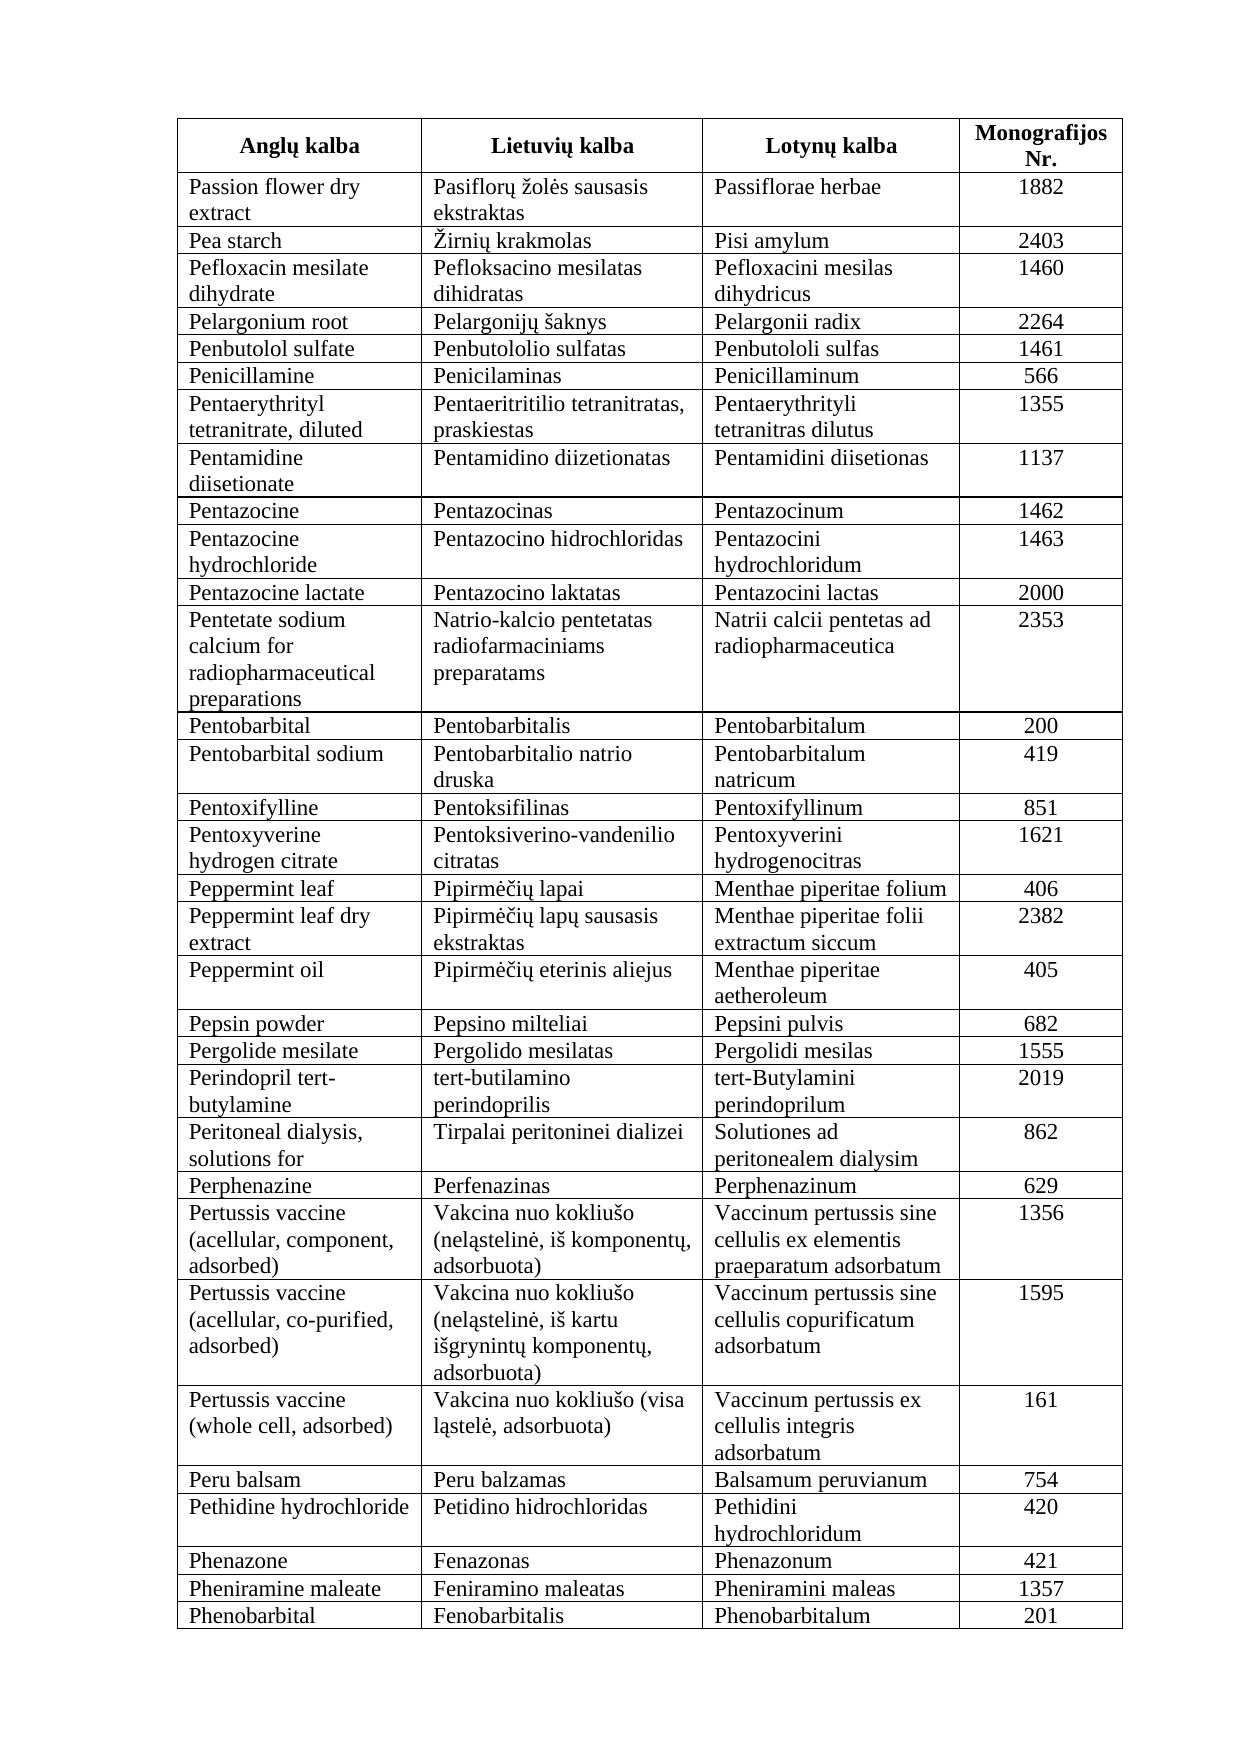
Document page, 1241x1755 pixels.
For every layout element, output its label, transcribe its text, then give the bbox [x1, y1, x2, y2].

table_cell Pipirmėčių eterinis aliejus [422, 956, 702, 1009]
table_cell Pefloxacini mesilas dihydricus [703, 254, 959, 307]
table_cell 421 [960, 1547, 1122, 1573]
table_cell Pentoxifyllinum [703, 794, 959, 820]
table_cell 201 [960, 1602, 1122, 1628]
table_cell Pentazocini lactas [703, 579, 959, 605]
table_cell Feniramino maleatas [422, 1575, 702, 1601]
table_cell Peppermint oil [178, 956, 421, 1009]
table_cell 2353 [960, 606, 1122, 711]
table_cell 1882 [960, 173, 1122, 226]
table_cell Vaccinum pertussis sine cellulis ex elementis praeparatum adsorbatum [703, 1199, 959, 1278]
table_cell 2019 [960, 1065, 1122, 1117]
table_cell 1356 [960, 1199, 1122, 1278]
table_cell 851 [960, 794, 1122, 820]
table_cell Menthae piperitae aetheroleum [703, 956, 959, 1009]
table_cell Vaccinum pertussis sine cellulis copurificatum adsorbatum [703, 1280, 959, 1385]
table_cell Pefloksacino mesilatas dihidratas [422, 254, 702, 307]
table_header Lietuvių kalba [422, 119, 702, 172]
table_cell 1461 [960, 335, 1122, 362]
table_cell 1621 [960, 821, 1122, 874]
table_header Anglų kalba [178, 119, 421, 172]
table_cell Penbutolol sulfate [178, 335, 421, 362]
table_cell 754 [960, 1466, 1122, 1492]
table_cell Pentobarbitalum [703, 713, 959, 739]
table_cell Penicillamine [178, 363, 421, 389]
table_cell Passion flower dry extract [178, 173, 421, 226]
table_cell Pertussis vaccine (acellular, component, adsorbed) [178, 1199, 421, 1278]
table_cell Vakcina nuo kokliušo (neląstelinė, iš kartu išgrynintų komponentų, adsorbuota) [422, 1280, 702, 1385]
table_cell 2264 [960, 308, 1122, 334]
table_cell Passiflorae herbae [703, 173, 959, 226]
table_cell 1555 [960, 1037, 1122, 1063]
table_cell Pentamidino diizetionatas [422, 444, 702, 496]
table_cell Pentaerythrityl tetranitrate, diluted [178, 390, 421, 443]
table_cell 419 [960, 740, 1122, 793]
table_cell Perphenazine [178, 1172, 421, 1198]
table_cell Pentaeritritilio tetranitratas, praskiestas [422, 390, 702, 443]
table_cell Menthae piperitae folii extractum siccum [703, 902, 959, 955]
table_cell Pentazocino laktatas [422, 579, 702, 605]
table_cell Perfenazinas [422, 1172, 702, 1198]
table_cell Pheniramini maleas [703, 1575, 959, 1601]
table_cell Vakcina nuo kokliušo (neląstelinė, iš komponentų, adsorbuota) [422, 1199, 702, 1278]
table_header Lotynų kalba [703, 119, 959, 172]
table_cell Pelargonium root [178, 308, 421, 334]
table_cell Pethidini hydrochloridum [703, 1494, 959, 1546]
table_cell Pertussis vaccine (whole cell, adsorbed) [178, 1386, 421, 1465]
table_cell Pentaerythrityli tetranitras dilutus [703, 390, 959, 443]
table_cell Pentetate sodium calcium for radiopharmaceutical preparations [178, 606, 421, 711]
table_cell Solutiones ad peritonealem dialysim [703, 1118, 959, 1171]
table_cell Penbutololio sulfatas [422, 335, 702, 362]
table_cell Peritoneal dialysis, solutions for [178, 1118, 421, 1171]
table_cell Pelargonii radix [703, 308, 959, 334]
table_cell Penicilaminas [422, 363, 702, 389]
table_cell Pentoxyverine hydrogen citrate [178, 821, 421, 874]
table_cell tert-butilamino perindoprilis [422, 1065, 702, 1117]
table_cell 405 [960, 956, 1122, 1009]
table_cell 2000 [960, 579, 1122, 605]
table_cell 566 [960, 363, 1122, 389]
table_cell Peppermint leaf dry extract [178, 902, 421, 955]
table_cell Pentobarbitalum natricum [703, 740, 959, 793]
table_cell 682 [960, 1010, 1122, 1036]
table_cell Petidino hidrochloridas [422, 1494, 702, 1546]
table_cell Pethidine hydrochloride [178, 1494, 421, 1546]
table_cell 200 [960, 713, 1122, 739]
table_cell 1462 [960, 498, 1122, 524]
table_cell Fenazonas [422, 1547, 702, 1573]
table_cell 406 [960, 875, 1122, 901]
table_cell Pergolide mesilate [178, 1037, 421, 1063]
table_cell Peru balzamas [422, 1466, 702, 1492]
table_cell Pepsino milteliai [422, 1010, 702, 1036]
table_cell Perindopril tert-butylamine [178, 1065, 421, 1117]
table_cell 2403 [960, 227, 1122, 253]
table_cell 2382 [960, 902, 1122, 955]
table_cell Pentamidine diisetionate [178, 444, 421, 496]
table_cell tert-Butylamini perindoprilum [703, 1065, 959, 1117]
table_cell Tirpalai peritoninei dializei [422, 1118, 702, 1171]
table_cell Penicillaminum [703, 363, 959, 389]
table_cell Pentobarbitalio natrio druska [422, 740, 702, 793]
table_cell Pentazocinas [422, 498, 702, 524]
table_cell Pelargonijų šaknys [422, 308, 702, 334]
table_cell 161 [960, 1386, 1122, 1465]
table_cell Pentazocino hidrochloridas [422, 525, 702, 578]
table_cell Pentoksiverino-vandenilio citratas [422, 821, 702, 874]
table_cell Phenazone [178, 1547, 421, 1573]
table_cell Natrio-kalcio pentetatas radiofarmaciniams preparatams [422, 606, 702, 711]
table_cell Pea starch [178, 227, 421, 253]
table_cell Pentoxyverini hydrogenocitras [703, 821, 959, 874]
table_cell Pentazocine lactate [178, 579, 421, 605]
table_cell Phenazonum [703, 1547, 959, 1573]
table_cell Pentoxifylline [178, 794, 421, 820]
table_cell Pentamidini diisetionas [703, 444, 959, 496]
table_cell Pentazocinum [703, 498, 959, 524]
table_cell Peppermint leaf [178, 875, 421, 901]
table_header Monografijos Nr. [960, 119, 1122, 172]
table_cell Phenobarbitalum [703, 1602, 959, 1628]
table_cell Menthae piperitae folium [703, 875, 959, 901]
table_cell Pheniramine maleate [178, 1575, 421, 1601]
table_cell Natrii calcii pentetas ad radiopharmaceutica [703, 606, 959, 711]
table_cell Pentazocine [178, 498, 421, 524]
table_cell Pisi amylum [703, 227, 959, 253]
table_cell Pipirmėčių lapai [422, 875, 702, 901]
table_cell 629 [960, 1172, 1122, 1198]
table_cell Pipirmėčių lapų sausasis ekstraktas [422, 902, 702, 955]
table_cell Balsamum peruvianum [703, 1466, 959, 1492]
table_cell Žirnių krakmolas [422, 227, 702, 253]
table_cell Pergolidi mesilas [703, 1037, 959, 1063]
table_cell 1460 [960, 254, 1122, 307]
table_cell Pentazocine hydrochloride [178, 525, 421, 578]
table_cell Penbutololi sulfas [703, 335, 959, 362]
table_cell Peru balsam [178, 1466, 421, 1492]
table_cell 1463 [960, 525, 1122, 578]
table_cell Pentoksifilinas [422, 794, 702, 820]
table_cell 862 [960, 1118, 1122, 1171]
table_cell Perphenazinum [703, 1172, 959, 1198]
table_cell Pepsin powder [178, 1010, 421, 1036]
table_cell Pergolido mesilatas [422, 1037, 702, 1063]
table_cell Pepsini pulvis [703, 1010, 959, 1036]
table_cell Phenobarbital [178, 1602, 421, 1628]
table_cell 1137 [960, 444, 1122, 496]
table_cell Pentobarbital [178, 713, 421, 739]
table_cell 420 [960, 1494, 1122, 1546]
table_cell Fenobarbitalis [422, 1602, 702, 1628]
table_cell 1355 [960, 390, 1122, 443]
table_cell Pentazocini hydrochloridum [703, 525, 959, 578]
table_cell Vaccinum pertussis ex cellulis integris adsorbatum [703, 1386, 959, 1465]
table_cell Pasiflorų žolės sausasis ekstraktas [422, 173, 702, 226]
table_cell Pentobarbitalis [422, 713, 702, 739]
table_cell Pentobarbital sodium [178, 740, 421, 793]
table_cell 1357 [960, 1575, 1122, 1601]
table_cell Pefloxacin mesilate dihydrate [178, 254, 421, 307]
table_cell 1595 [960, 1280, 1122, 1385]
table_cell Pertussis vaccine (acellular, co-purified, adsorbed) [178, 1280, 421, 1385]
table_cell Vakcina nuo kokliušo (visa ląstelė, adsorbuota) [422, 1386, 702, 1465]
